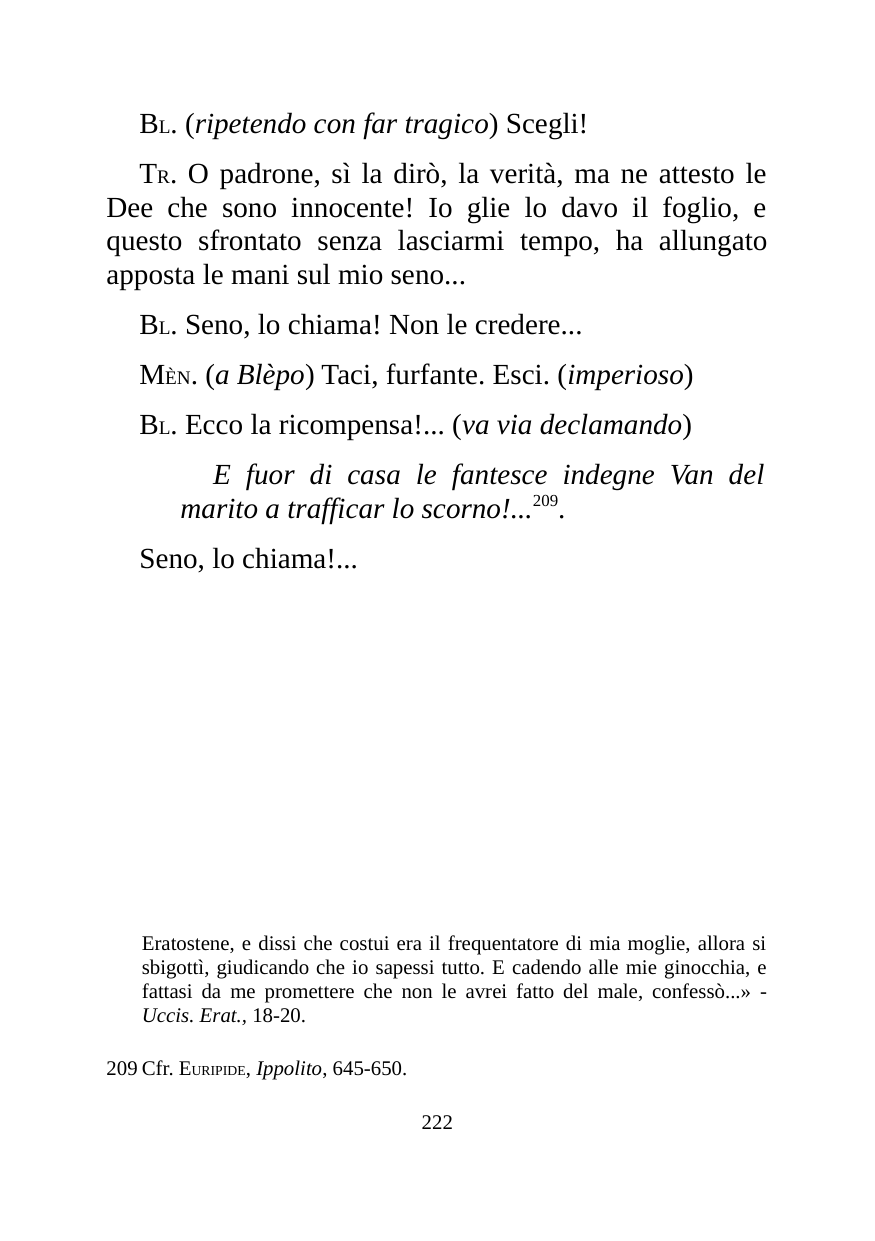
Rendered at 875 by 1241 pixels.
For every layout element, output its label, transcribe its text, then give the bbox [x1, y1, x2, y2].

text Tr. O padrone, sì la dirò, la verità, ma ne attesto le Dee che sono innocente! Io glie lo davo il foglio, e questo sfrontato senza lasciarmi tempo, ha allungato apposta le mani sul mio seno... [106, 156, 768, 291]
text Cfr. Euripide, Ippolito, 645-650. [106, 1056, 768, 1080]
text E fuor di casa le fantesce indegne Van del marito a trafficar lo scorno!.... [180, 457, 768, 524]
text Bl. Ecco la ricompensa!... (va via declamando) [106, 407, 768, 441]
text Mèn. (a Blèpo) Taci, furfante. Esci. (imperioso) [106, 357, 768, 391]
text Bl. (ripetendo con far tragico) Scegli! [106, 106, 768, 140]
text Seno, lo chiama!... [106, 541, 768, 574]
text Bl. Seno, lo chiama! Non le credere... [106, 307, 768, 341]
text Eratostene, e dissi che costui era il frequentatore di mia moglie, allora si sbigottì, giudicando che io sapessi tutto. E cadendo alle mie ginocchia, e fattasi da me promettere che non le avrei fatto del male, confessò...» - Uccis. Erat., 18-20. [106, 931, 768, 1027]
